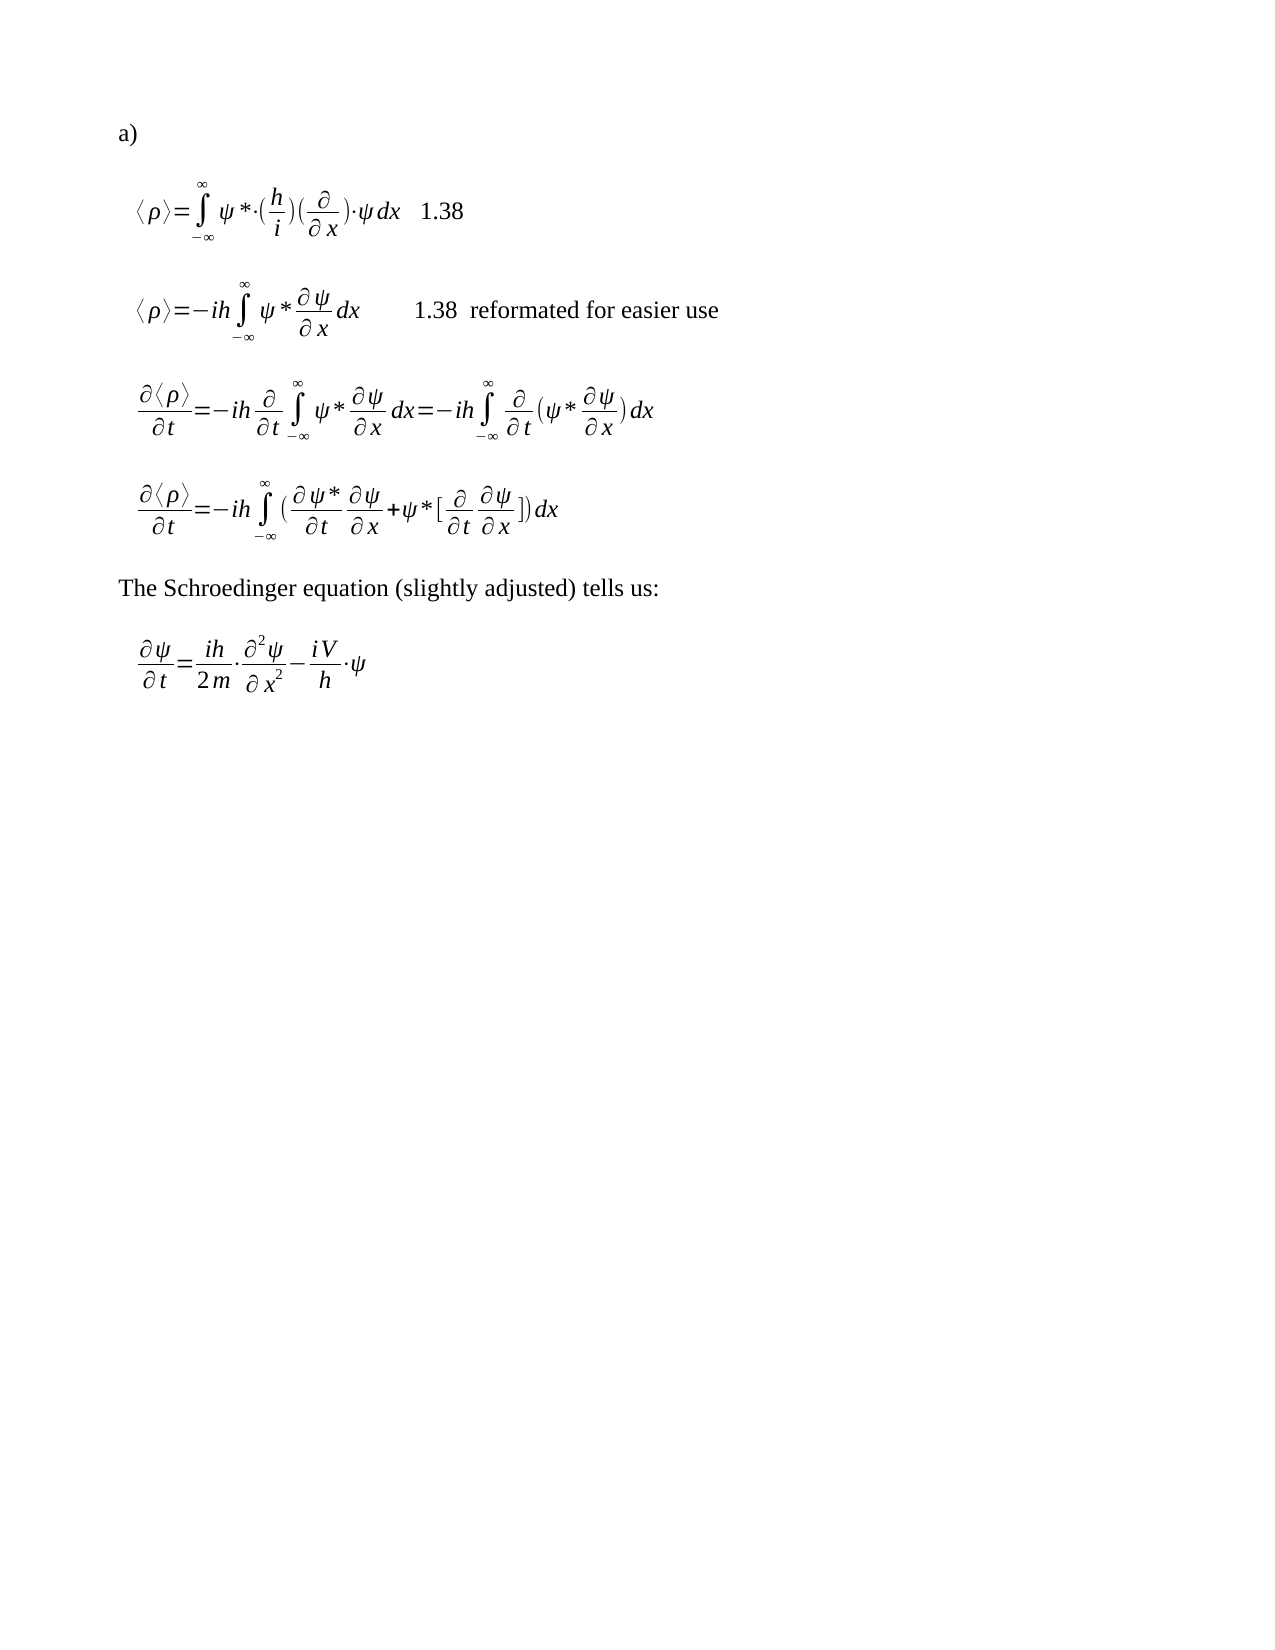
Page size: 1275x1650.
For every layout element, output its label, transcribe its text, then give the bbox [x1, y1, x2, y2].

text The Schroedinger equation (slightly adjusted) tells us: [118, 573, 1157, 602]
text 1.38 reformated for easier use [118, 275, 1157, 346]
text 1.38 [118, 176, 1157, 246]
text a) [118, 118, 1157, 147]
